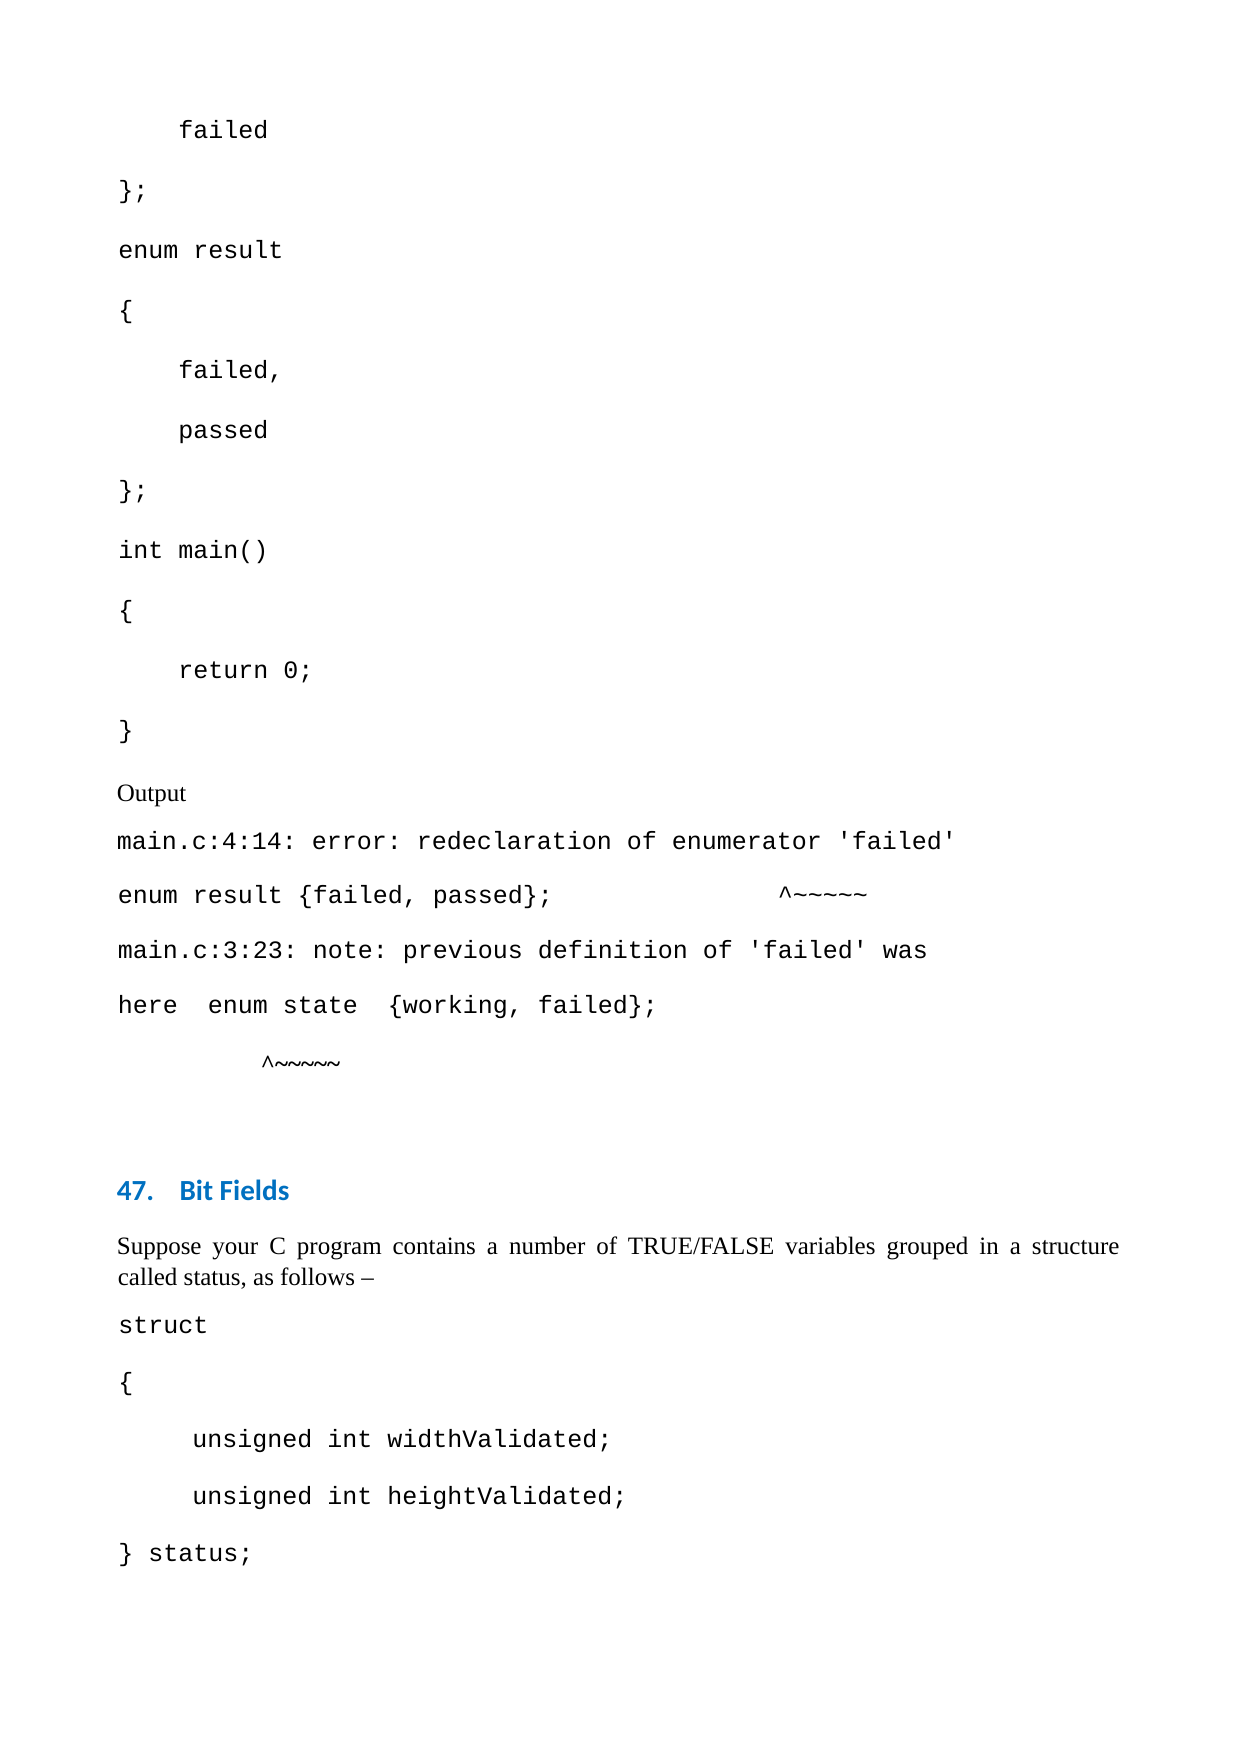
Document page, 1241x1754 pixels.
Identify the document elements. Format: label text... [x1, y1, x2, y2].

text return 0; [118, 658, 1122, 686]
text }; [118, 178, 1122, 206]
text failed, [118, 358, 1122, 386]
text int main() [118, 538, 1122, 566]
text Output [117, 778, 1121, 807]
text failed [118, 118, 1122, 146]
text struct [118, 1313, 1122, 1341]
text unsigned int widthValidated; [118, 1427, 1122, 1455]
text } status; [118, 1540, 1122, 1569]
text { [118, 598, 1122, 626]
text } [118, 718, 1122, 746]
text { [118, 1370, 1122, 1398]
text passed [118, 418, 1122, 446]
text }; [118, 478, 1122, 506]
text enum result [118, 238, 1122, 266]
text main.c:4:14: error: redeclaration of enumerator 'failed' enum result {failed, passed}; ^~~~~~ main.c:3:23: note: previous definition of 'failed' was here enum state {working, failed}; [117, 828, 993, 1021]
text unsigned int heightValidated; [118, 1483, 1122, 1512]
text Suppose your C program contains a number of TRUE/FALSE variables grouped in a structure called status, as follows – [117, 1231, 1121, 1291]
subtitle Bit Fields [117, 1172, 1122, 1207]
text ^~~~~~ [117, 1049, 1122, 1078]
text { [118, 298, 1122, 326]
